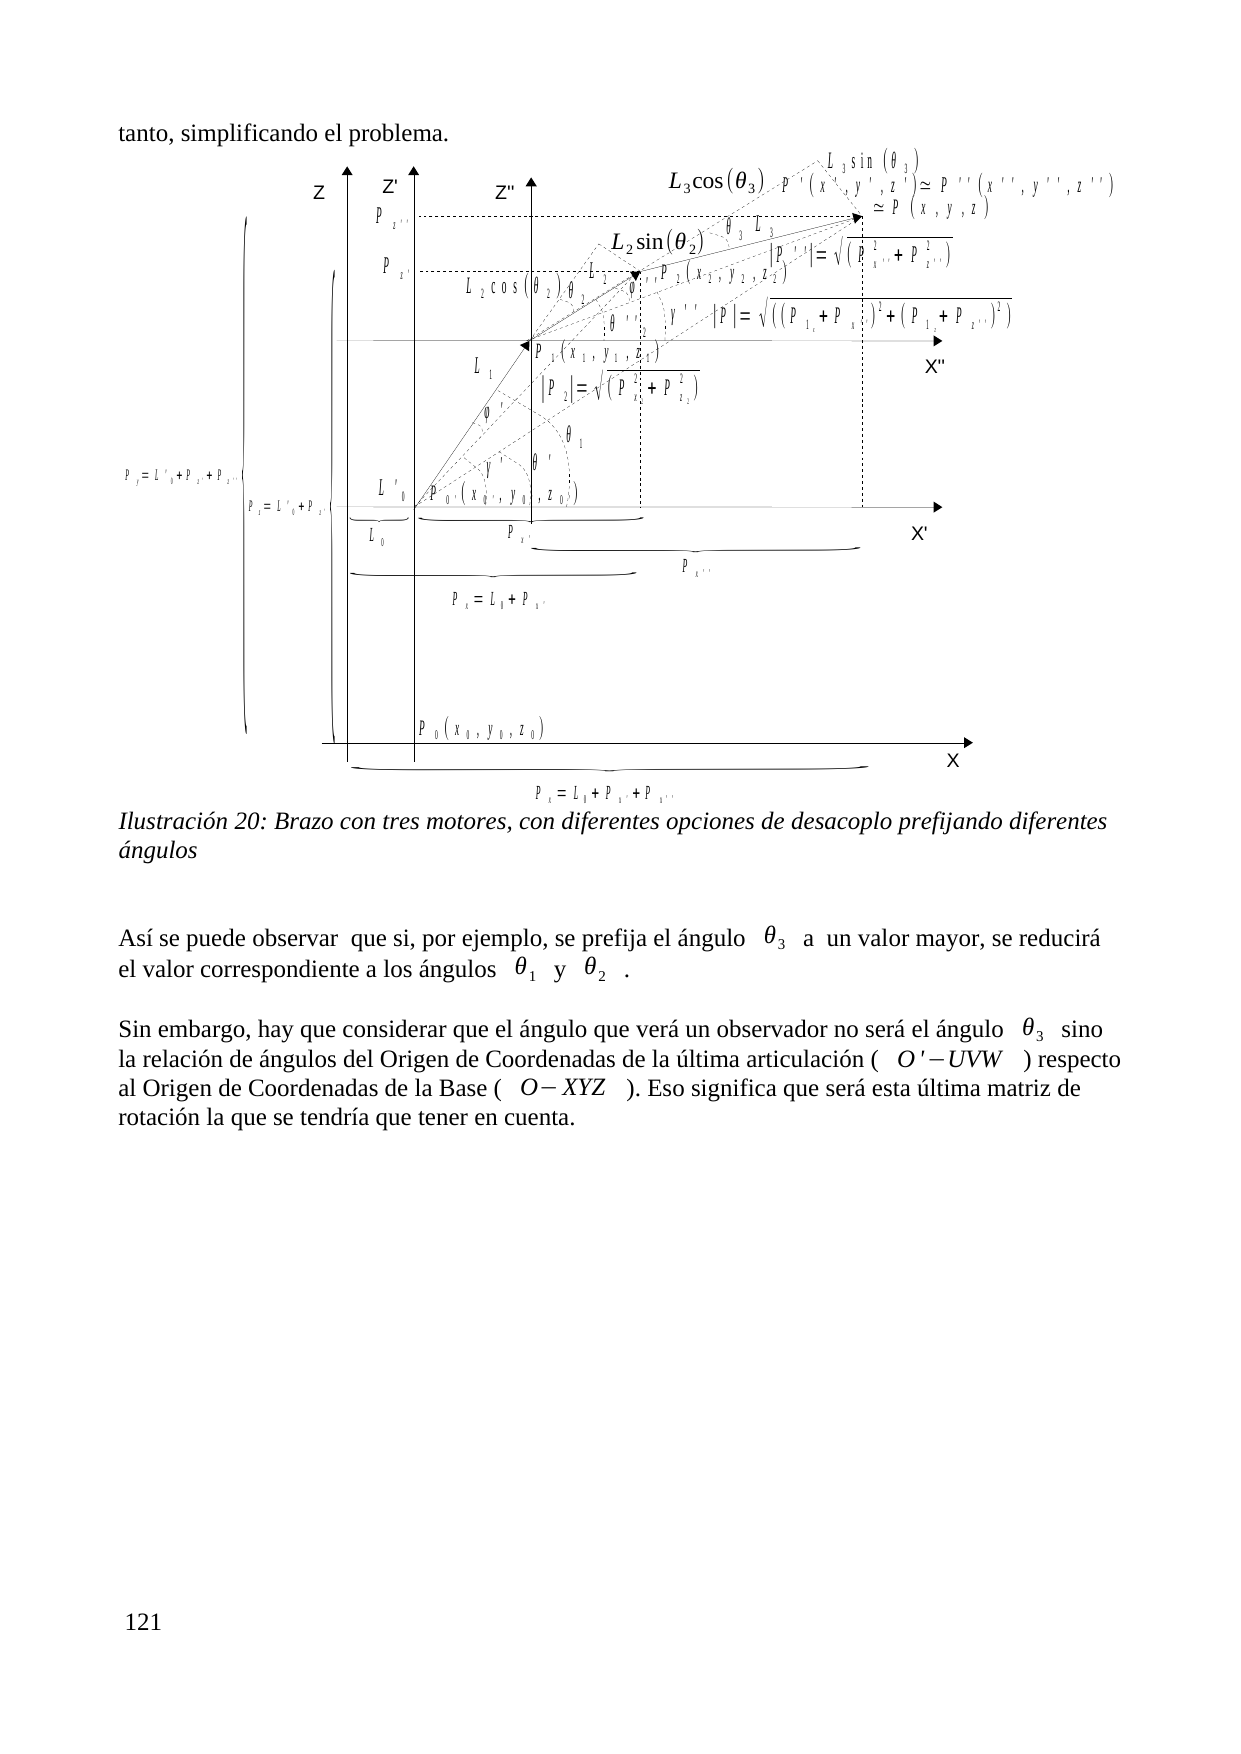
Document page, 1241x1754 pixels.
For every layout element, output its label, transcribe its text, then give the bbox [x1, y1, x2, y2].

text tanto, simplificando el problema. [118, 118, 1122, 147]
text Sin embargo, hay que considerar que el ángulo que verá un observador no será el ángulosino la relación de ángulos del Origen de Coordenadas de la última articulación () respecto al Origen de Coordenadas de la Base (). Eso significa que será esta última matriz de rotación la que se tendría que tener en cuenta. [118, 1013, 1122, 1131]
text Así se puede observar que si, por ejemplo, se prefija el ánguloa un valor mayor, se reducirá el valor correspondiente a los ángulosy. [118, 921, 1122, 984]
text Ilustración 20: Brazo con tres motores, con diferentes opciones de desacoplo prefijando diferentes ángulos [118, 159, 1122, 864]
